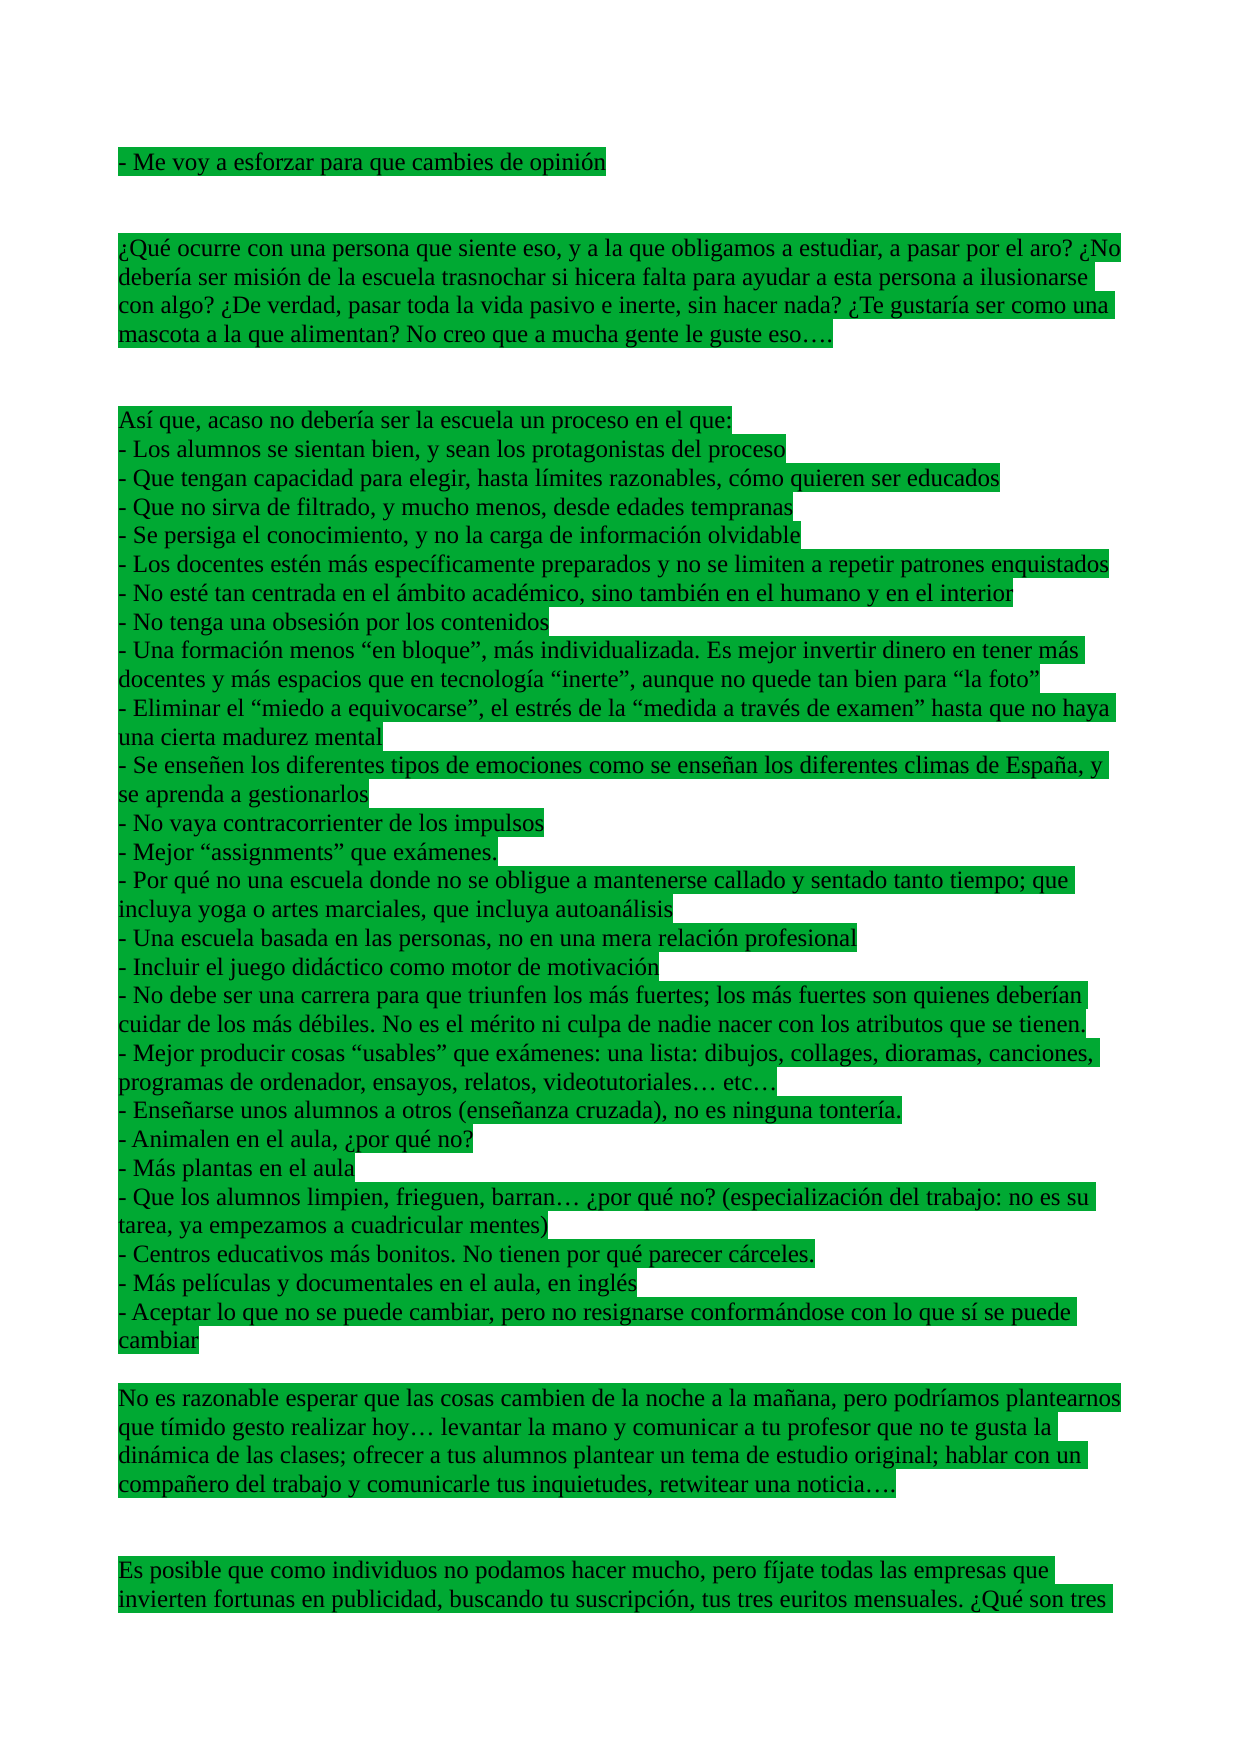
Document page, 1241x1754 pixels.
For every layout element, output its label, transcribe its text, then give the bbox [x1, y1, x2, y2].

text - No tenga una obsesión por los contenidos [118, 607, 1122, 636]
text - Mejor “assignments” que exámenes. [118, 837, 1122, 866]
text - Se enseñen los diferentes tipos de emociones como se enseñan los diferentes climas de España, y se aprenda a gestionarlos [118, 751, 1122, 808]
text - Que tengan capacidad para elegir, hasta límites razonables, cómo quieren ser educados [118, 463, 1122, 492]
text - Incluir el juego didáctico como motor de motivación [118, 952, 1122, 981]
text - Los docentes estén más específicamente preparados y no se limiten a repetir patrones enquistados [118, 549, 1122, 578]
text ¿Qué ocurre con una persona que siente eso, y a la que obligamos a estudiar, a pasar por el aro? ¿No debería ser misión de la escuela trasnochar si hicera falta para ayudar a esta persona a ilusionarse con algo? ¿De verdad, pasar toda la vida pasivo e inerte, sin hacer nada? ¿Te gustaría ser como una mascota a la que alimentan? No creo que a mucha gente le guste eso…. [118, 233, 1122, 348]
text - Por qué no una escuela donde no se obligue a mantenerse callado y sentado tanto tiempo; que incluya yoga o artes marciales, que incluya autoanálisis [118, 866, 1122, 923]
text - Me voy a esforzar para que cambies de opinión [118, 147, 1122, 176]
text - Eliminar el “miedo a equivocarse”, el estrés de la “medida a través de examen” hasta que no haya una cierta madurez mental [118, 693, 1122, 751]
text - Se persiga el conocimiento, y no la carga de información olvidable [118, 521, 1122, 549]
text - Los alumnos se sientan bien, y sean los protagonistas del proceso [118, 434, 1122, 463]
text No es razonable esperar que las cosas cambien de la noche a la mañana, pero podríamos plantearnos que tímido gesto realizar hoy… levantar la mano y comunicar a tu profesor que no te gusta la dinámica de las clases; ofrecer a tus alumnos plantear un tema de estudio original; hablar con un compañero del trabajo y comunicarle tus inquietudes, retwitear una noticia…. [118, 1383, 1122, 1498]
text - Una formación menos “en bloque”, más individualizada. Es mejor invertir dinero en tener más docentes y más espacios que en tecnología “inerte”, aunque no quede tan bien para “la foto” [118, 636, 1122, 693]
text Es posible que como individuos no podamos hacer mucho, pero fíjate todas las empresas que invierten fortunas en publicidad, buscando tu suscripción, tus tres euritos mensuales. ¿Qué son tres [118, 1556, 1122, 1613]
text Así que, acaso no debería ser la escuela un proceso en el que: [118, 406, 1122, 434]
text - Más películas y documentales en el aula, en inglés [118, 1268, 1122, 1297]
text - Enseñarse unos alumnos a otros (enseñanza cruzada), no es ninguna tontería. [118, 1096, 1122, 1124]
text - Animalen en el aula, ¿por qué no? [118, 1124, 1122, 1153]
text - No esté tan centrada en el ámbito académico, sino también en el humano y en el interior [118, 578, 1122, 607]
text - Una escuela basada en las personas, no en una mera relación profesional [118, 923, 1122, 952]
text - Que los alumnos limpien, frieguen, barran… ¿por qué no? (especialización del trabajo: no es su tarea, ya empezamos a cuadricular mentes) [118, 1182, 1122, 1239]
text - No vaya contracorrienter de los impulsos [118, 808, 1122, 837]
text - Aceptar lo que no se puede cambiar, pero no resignarse conformándose con lo que sí se puede cambiar [118, 1297, 1122, 1354]
text - Mejor producir cosas “usables” que exámenes: una lista: dibujos, collages, dioramas, canciones, programas de ordenador, ensayos, relatos, videotutoriales… etc… [118, 1038, 1122, 1096]
text - Centros educativos más bonitos. No tienen por qué parecer cárceles. [118, 1239, 1122, 1268]
text - Más plantas en el aula [118, 1153, 1122, 1182]
text - No debe ser una carrera para que triunfen los más fuertes; los más fuertes son quienes deberían cuidar de los más débiles. No es el mérito ni culpa de nadie nacer con los atributos que se tienen. [118, 981, 1122, 1038]
text - Que no sirva de filtrado, y mucho menos, desde edades tempranas [118, 492, 1122, 521]
